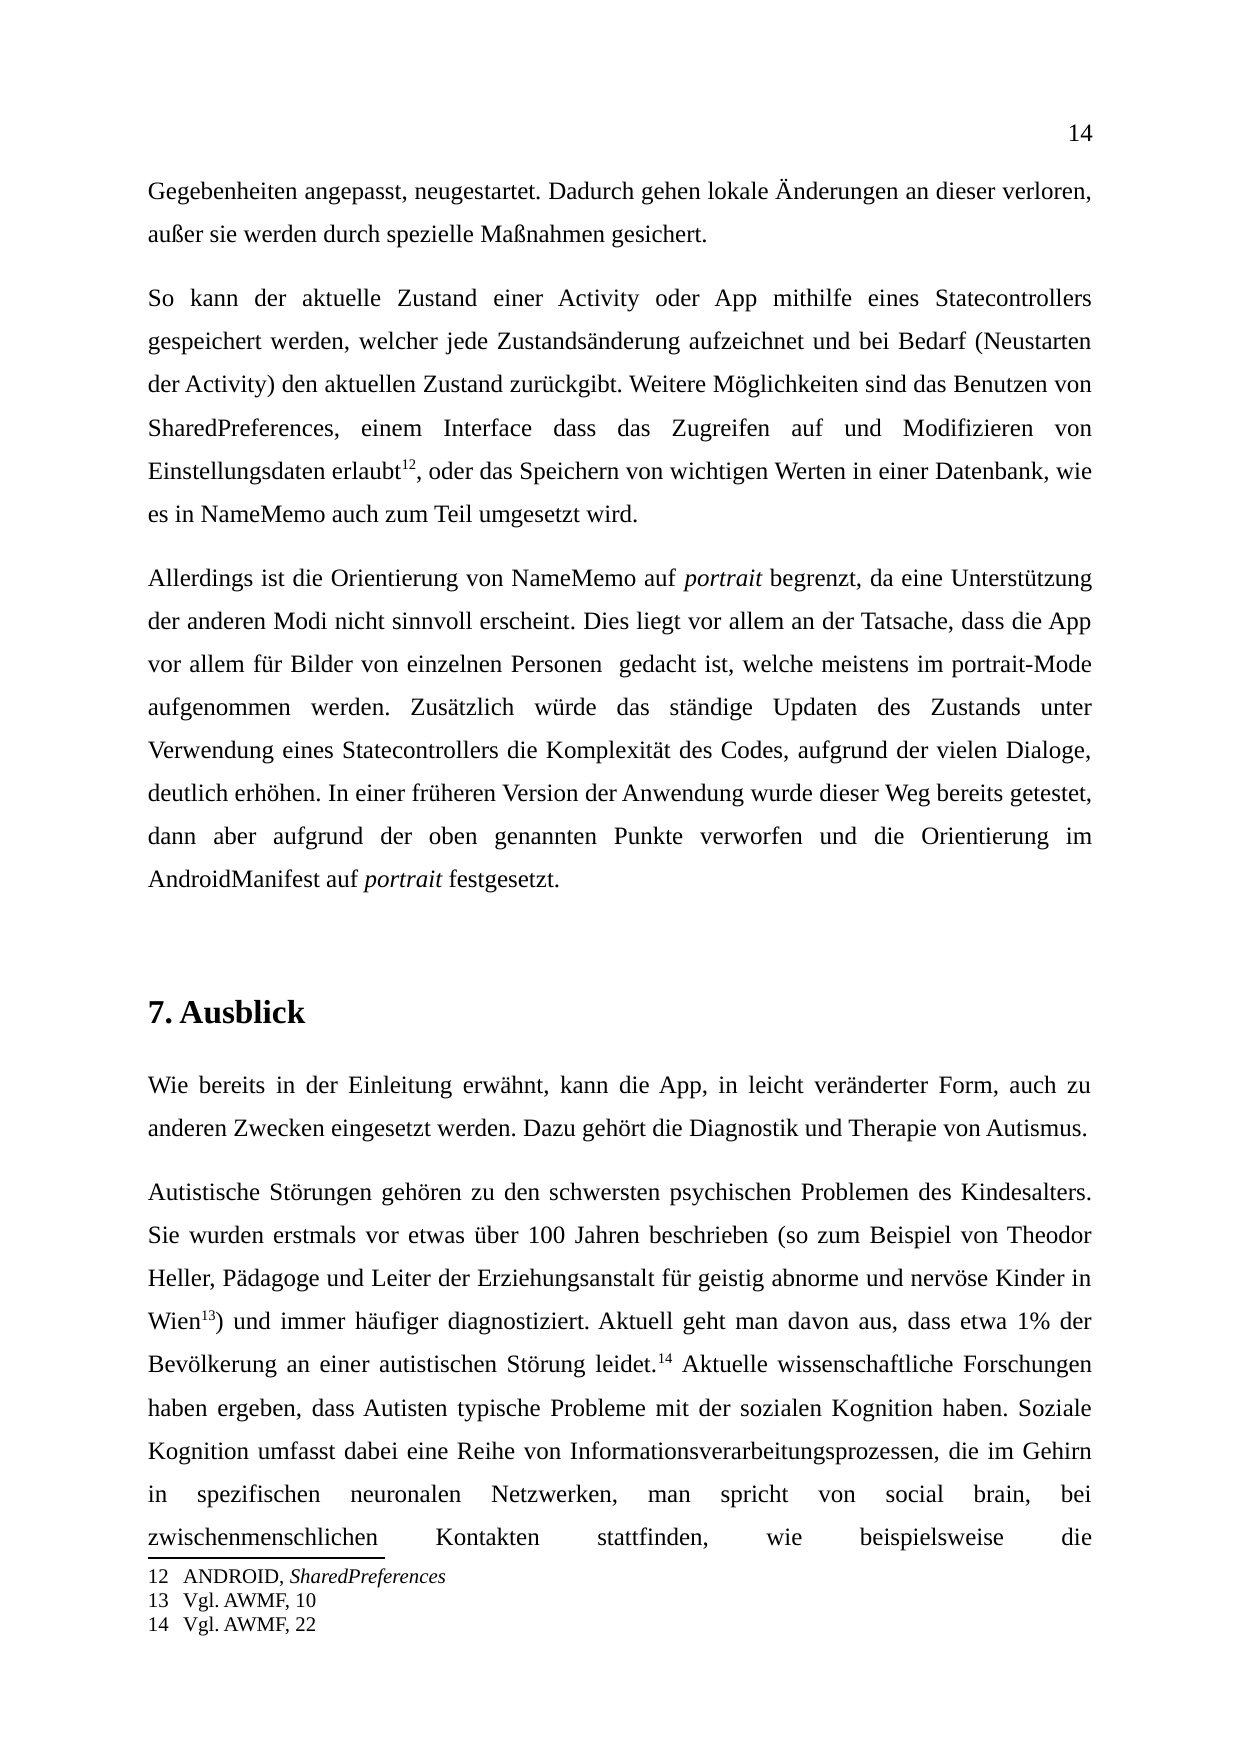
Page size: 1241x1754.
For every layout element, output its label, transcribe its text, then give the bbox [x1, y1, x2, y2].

subtitle 7. Ausblick [148, 992, 1093, 1030]
text So kann der aktuelle Zustand einer Activity oder App mithilfe eines Statecontrollers gespeichert werden, welcher jede Zustandsänderung aufzeichnet und bei Bedarf (Neustarten der Activity) den aktuellen Zustand zurückgibt. Weitere Möglichkeiten sind das Benutzen von SharedPreferences, einem Interface dass das Zugreifen auf und Modifizieren von Einstellungsdaten erlaubt, oder das Speichern von wichtigen Werten in einer Datenbank, wie es in NameMemo auch zum Teil umgesetzt wird. [148, 283, 1093, 528]
text Allerdings ist die Orientierung von NameMemo auf portrait begrenzt, da eine Unterstützung der anderen Modi nicht sinnvoll erscheint. Dies liegt vor allem an der Tatsache, dass die App vor allem für Bilder von einzelnen Personen gedacht ist, welche meistens im portrait-Mode aufgenommen werden. Zusätzlich würde das ständige Updaten des Zustands unter Verwendung eines Statecontrollers die Komplexität des Codes, aufgrund der vielen Dialoge, deutlich erhöhen. In einer früheren Version der Anwendung wurde dieser Weg bereits getestet, dann aber aufgrund der oben genannten Punkte verworfen und die Orientierung im AndroidManifest auf portrait festgesetzt. [148, 563, 1093, 893]
text Vgl. AWMF, 10 [148, 1588, 1093, 1612]
text Autistische Störungen gehören zu den schwersten psychischen Problemen des Kindesalters. Sie wurden erstmals vor etwas über 100 Jahren beschrieben (so zum Beispiel von Theodor Heller, Pädagoge und Leiter der Erziehungsanstalt für geistig abnorme und nervöse Kinder in Wien) und immer häufiger diagnostiziert. Aktuell geht man davon aus, dass etwa 1% der Bevölkerung an einer autistischen Störung leidet. Aktuelle wissenschaftliche Forschungen haben ergeben, dass Autisten typische Probleme mit der sozialen Kognition haben. Soziale Kognition umfasst dabei eine Reihe von Informationsverarbeitungsprozessen, die im Gehirn in spezifischen neuronalen Netzwerken, man spricht von social brain, bei zwischenmenschlichen Kontakten stattfinden, wie beispielsweise die [148, 1177, 1093, 1551]
text ANDROID, SharedPreferences [148, 1564, 1093, 1588]
text Gegebenheiten angepasst, neugestartet. Dadurch gehen lokale Änderungen an dieser verloren, außer sie werden durch spezielle Maßnahmen gesichert. [148, 176, 1093, 248]
text Vgl. AWMF, 22 [148, 1612, 1093, 1636]
text Wie bereits in der Einleitung erwähnt, kann die App, in leicht veränderter Form, auch zu anderen Zwecken eingesetzt werden. Dazu gehört die Diagnostik und Therapie von Autismus. [148, 1070, 1093, 1142]
